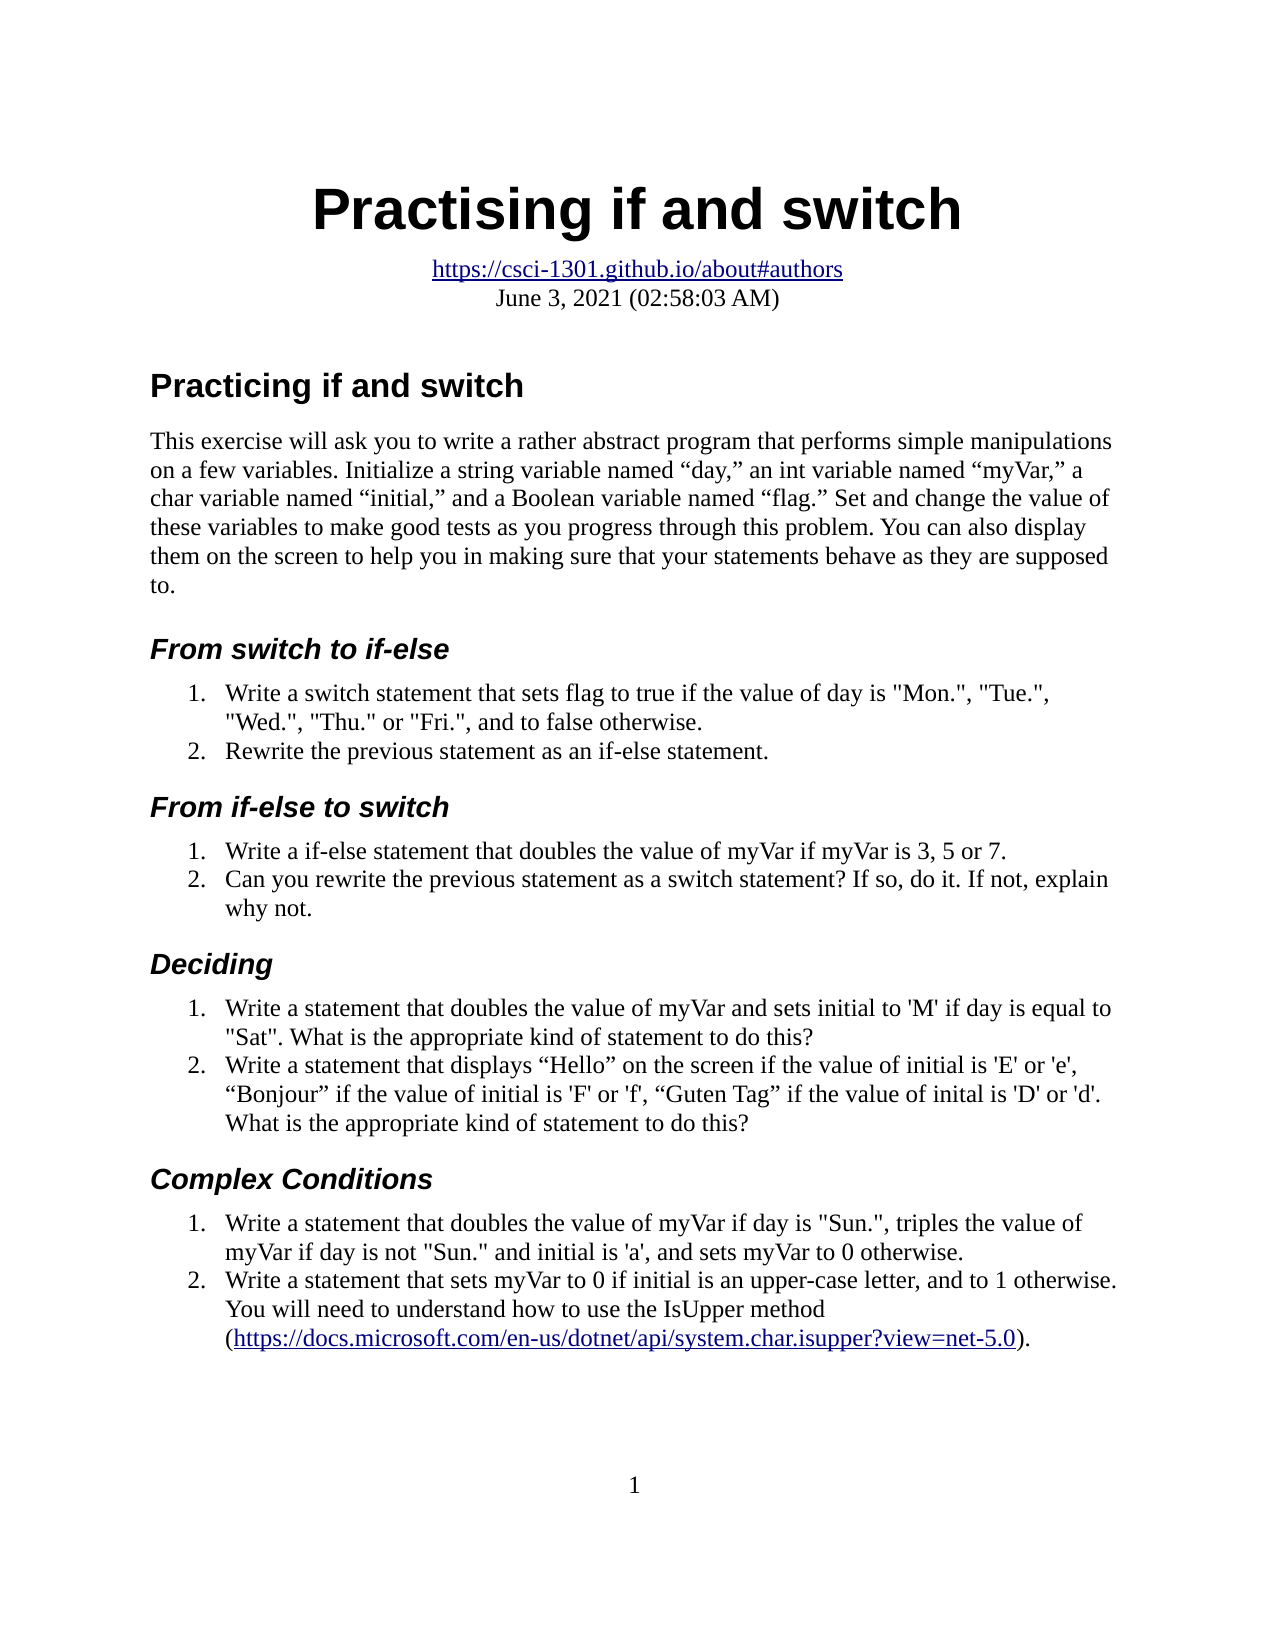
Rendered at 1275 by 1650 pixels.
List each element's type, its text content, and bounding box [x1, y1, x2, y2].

list Write a switch statement that sets flag to true if the value of day is "Mon.", "Tue.", "Wed.", "Thu." or "Fri.", and to false otherwise. [187, 678, 1125, 736]
title Practising if and switch [150, 175, 1125, 242]
list Write a statement that doubles the value of myVar if day is "Sun.", triples the value of myVar if day is not "Sun." and initial is 'a', and sets myVar to 0 otherwise. [187, 1208, 1125, 1265]
list Write a if-else statement that doubles the value of myVar if myVar is 3, 5 or 7. [187, 836, 1125, 864]
subtitle Deciding [150, 947, 1125, 981]
subtitle From if-else to switch [150, 790, 1125, 823]
list Can you rewrite the previous statement as a switch statement? If so, do it. If not, explain why not. [187, 864, 1125, 922]
text This exercise will ask you to write a rather abstract program that performs simple manipulations on a few variables. Initialize a string variable named “day,” an int variable named “myVar,” a char variable named “initial,” and a Boolean variable named “flag.” Set and change the value of these variables to make good tests as you progress through this problem. You can also display them on the screen to help you in making sure that your statements behave as they are supposed to. [150, 426, 1125, 598]
list Write a statement that doubles the value of myVar and sets initial to 'M' if day is equal to "Sat". What is the appropriate kind of statement to do this? [187, 993, 1125, 1051]
text https://csci-1301.github.io/about#authors [150, 254, 1125, 283]
list Write a statement that sets myVar to 0 if initial is an upper-case letter, and to 1 otherwise. You will need to understand how to use the IsUpper method (https://docs.microsoft.com/en-us/dotnet/api/system.char.isupper?view=net-5.0). [187, 1265, 1125, 1352]
subtitle Complex Conditions [150, 1162, 1125, 1195]
subtitle From switch to if-else [150, 632, 1125, 666]
list Write a statement that displays “Hello” on the screen if the value of initial is 'E' or 'e', “Bonjour” if the value of initial is 'F' or 'f', “Guten Tag” if the value of inital is 'D' or 'd'. What is the appropriate kind of statement to do this? [187, 1051, 1125, 1137]
text June 3, 2021 (02:58:03 AM) [150, 283, 1125, 312]
list Rewrite the previous statement as an if-else statement. [187, 736, 1125, 765]
subtitle Practicing if and switch [150, 366, 1125, 404]
